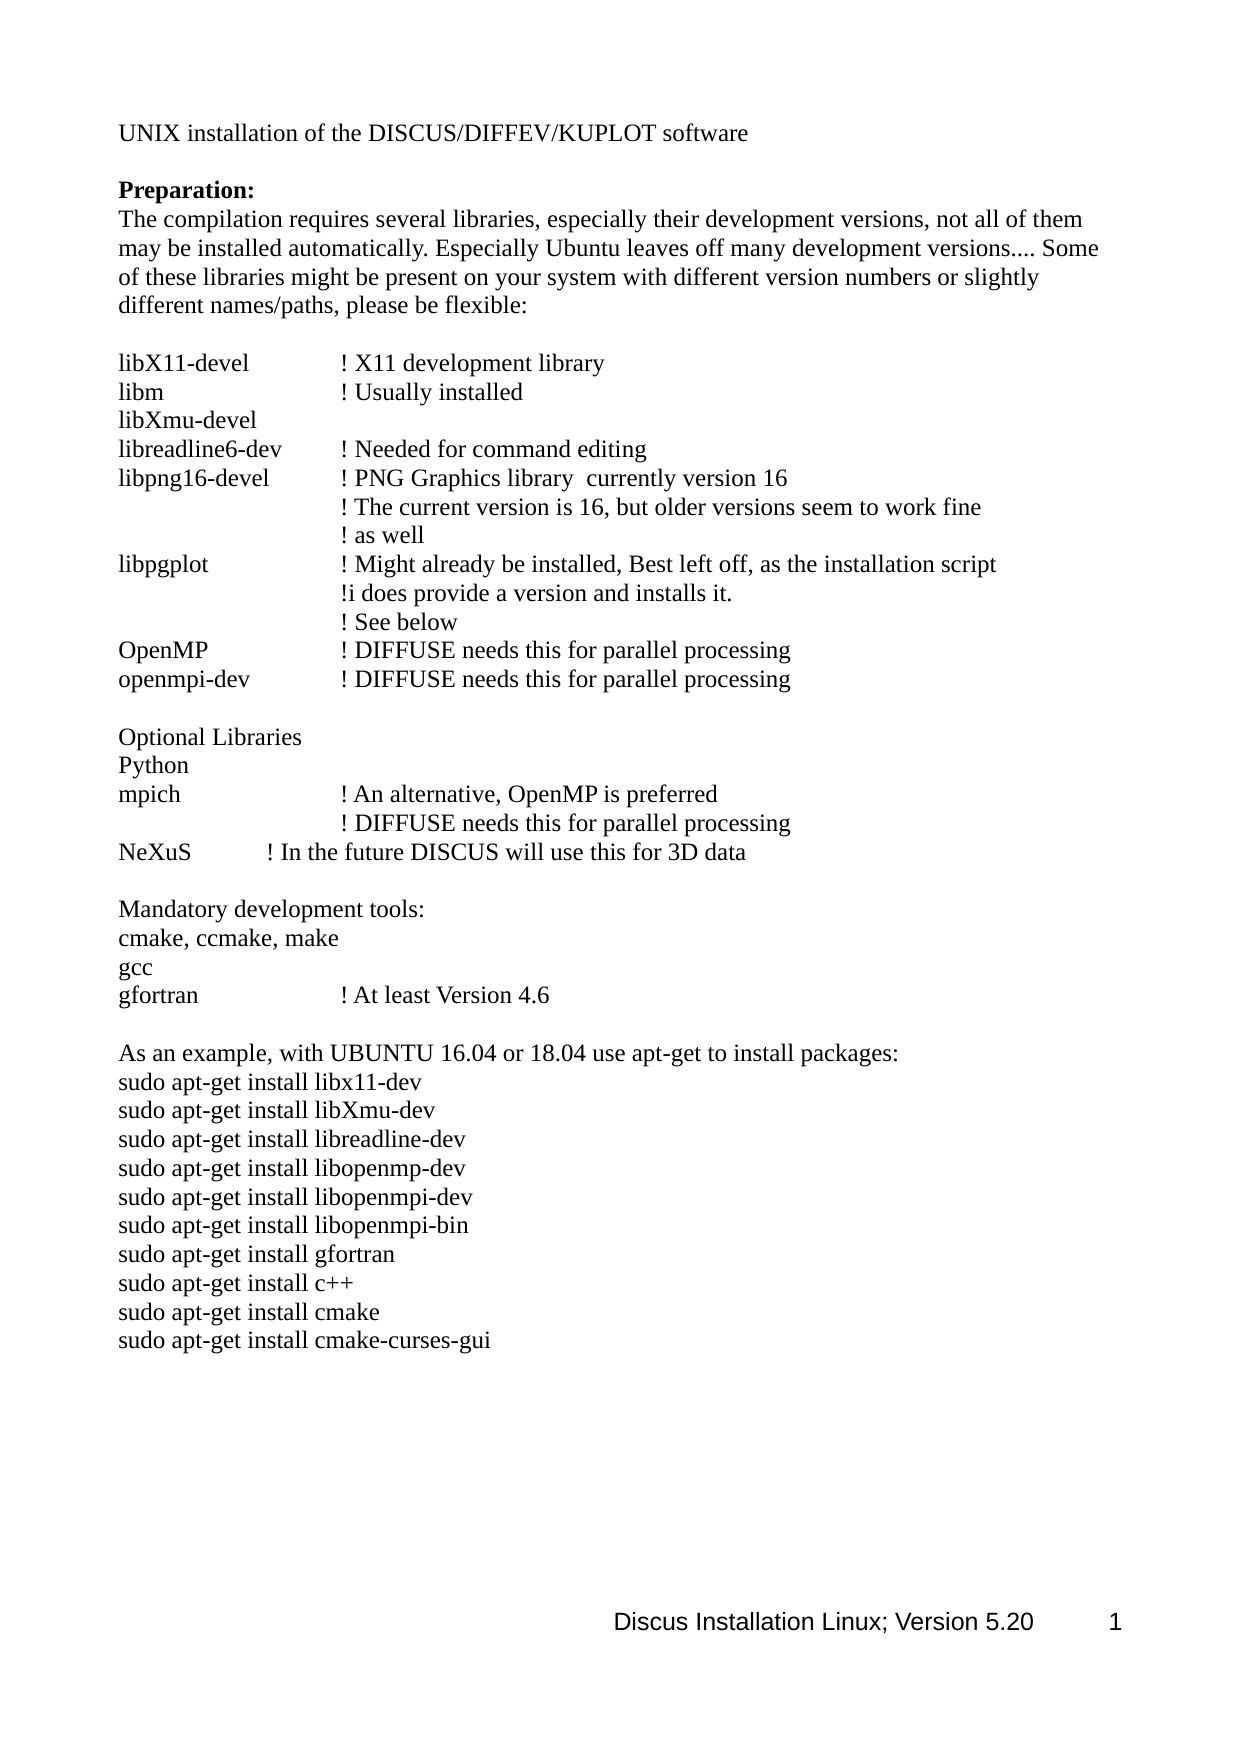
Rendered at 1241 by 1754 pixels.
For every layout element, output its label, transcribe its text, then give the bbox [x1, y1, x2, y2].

text As an example, with UBUNTU 16.04 or 18.04 use apt-get to install packages: [118, 1038, 1122, 1067]
text sudo apt-get install libopenmpi-dev [118, 1182, 1122, 1211]
text ! DIFFUSE needs this for parallel processing [118, 808, 1122, 837]
text sudo apt-get install gfortran [118, 1239, 1122, 1268]
text libXmu-devel [118, 406, 1122, 434]
text gcc [118, 952, 1122, 981]
text ! as well [118, 521, 1122, 549]
text cmake, ccmake, make [118, 923, 1122, 952]
text sudo apt-get install libXmu-dev [118, 1096, 1122, 1124]
text openmpi-dev ! DIFFUSE needs this for parallel processing [118, 664, 1122, 693]
text Mandatory development tools: [118, 894, 1122, 923]
text mpich ! An alternative, OpenMP is preferred [118, 779, 1122, 808]
text sudo apt-get install libopenmp-dev [118, 1153, 1122, 1182]
text libm ! Usually installed [118, 377, 1122, 406]
text sudo apt-get install libopenmpi-bin [118, 1211, 1122, 1239]
text UNIX installation of the DISCUS/DIFFEV/KUPLOT software [118, 118, 1122, 147]
text gfortran ! At least Version 4.6 [118, 981, 1122, 1009]
text libreadline6-dev ! Needed for command editing [118, 434, 1122, 463]
text Preparation: [118, 176, 1122, 204]
text sudo apt-get install cmake [118, 1297, 1122, 1326]
text sudo apt-get install libx11-dev [118, 1067, 1122, 1096]
text libpng16-devel ! PNG Graphics library currently version 16 [118, 463, 1122, 492]
text NeXuS ! In the future DISCUS will use this for 3D data [118, 837, 1122, 866]
text sudo apt-get install libreadline-dev [118, 1124, 1122, 1153]
text Python [118, 751, 1122, 779]
text sudo apt-get install c++ [118, 1268, 1122, 1297]
text sudo apt-get install cmake-curses-gui [118, 1326, 1122, 1354]
text The compilation requires several libraries, especially their development versions, not all of them may be installed automatically. Especially Ubuntu leaves off many development versions.... Some of these libraries might be present on your system with different version numbers or slightly different names/paths, please be flexible: [118, 204, 1122, 319]
text OpenMP ! DIFFUSE needs this for parallel processing [118, 636, 1122, 664]
text Optional Libraries [118, 722, 1122, 751]
text libpgplot ! Might already be installed, Best left off, as the installation script [118, 549, 1122, 578]
text ! The current version is 16, but older versions seem to work fine [118, 492, 1122, 521]
text !i does provide a version and installs it. [118, 578, 1122, 607]
text ! See below [118, 607, 1122, 636]
text libX11-devel ! X11 development library [118, 348, 1122, 377]
